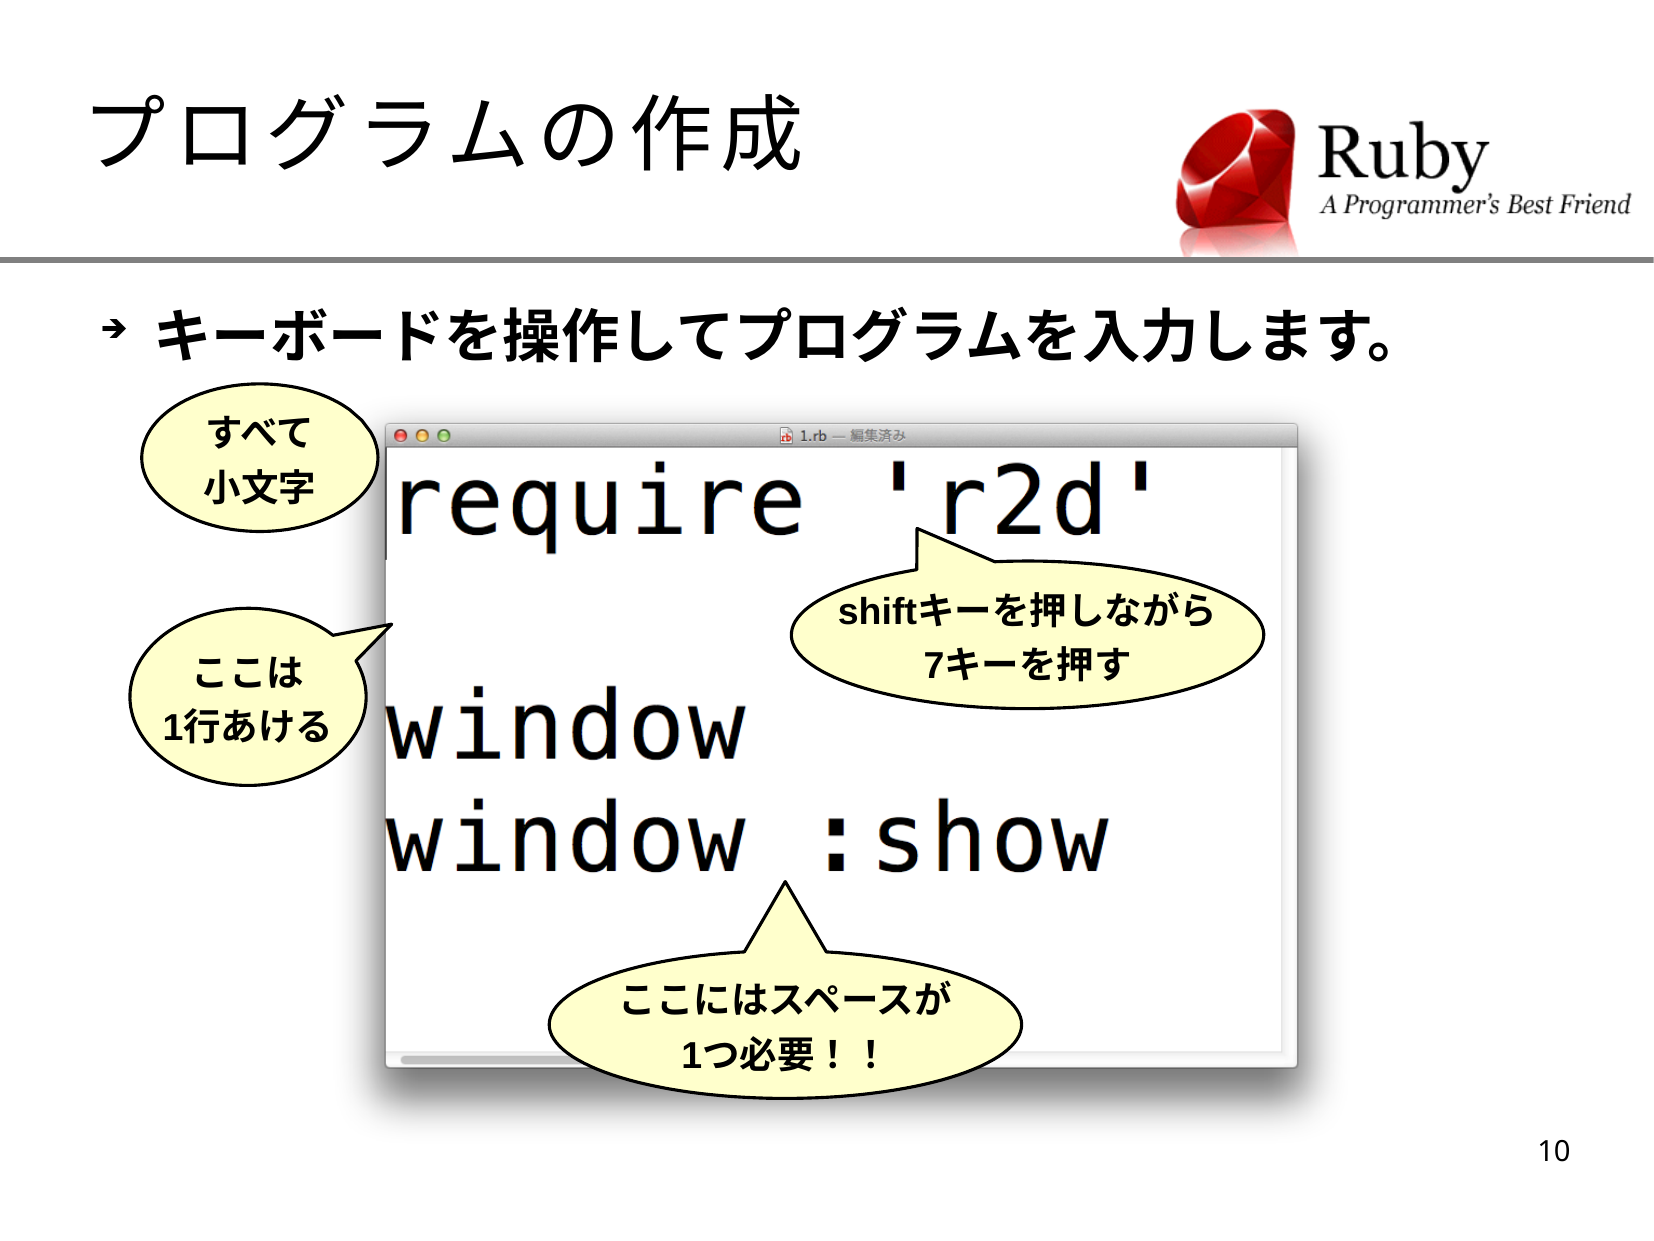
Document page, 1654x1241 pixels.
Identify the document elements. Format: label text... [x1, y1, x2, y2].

text_box ここは 1行あける [129, 608, 392, 786]
text_box shiftキーを押しながら 7キーを押す [791, 528, 1264, 709]
text_box すべて 小文字 [141, 383, 378, 532]
list キーボードを操作してプログラムを入力します。 [82, 290, 1571, 1109]
picture [324, 386, 1359, 1153]
text_box ここにはスペースが 1つ必要！！ [549, 881, 1022, 1099]
picture [1160, 82, 1654, 257]
title プログラムの作成 [82, 49, 1152, 207]
